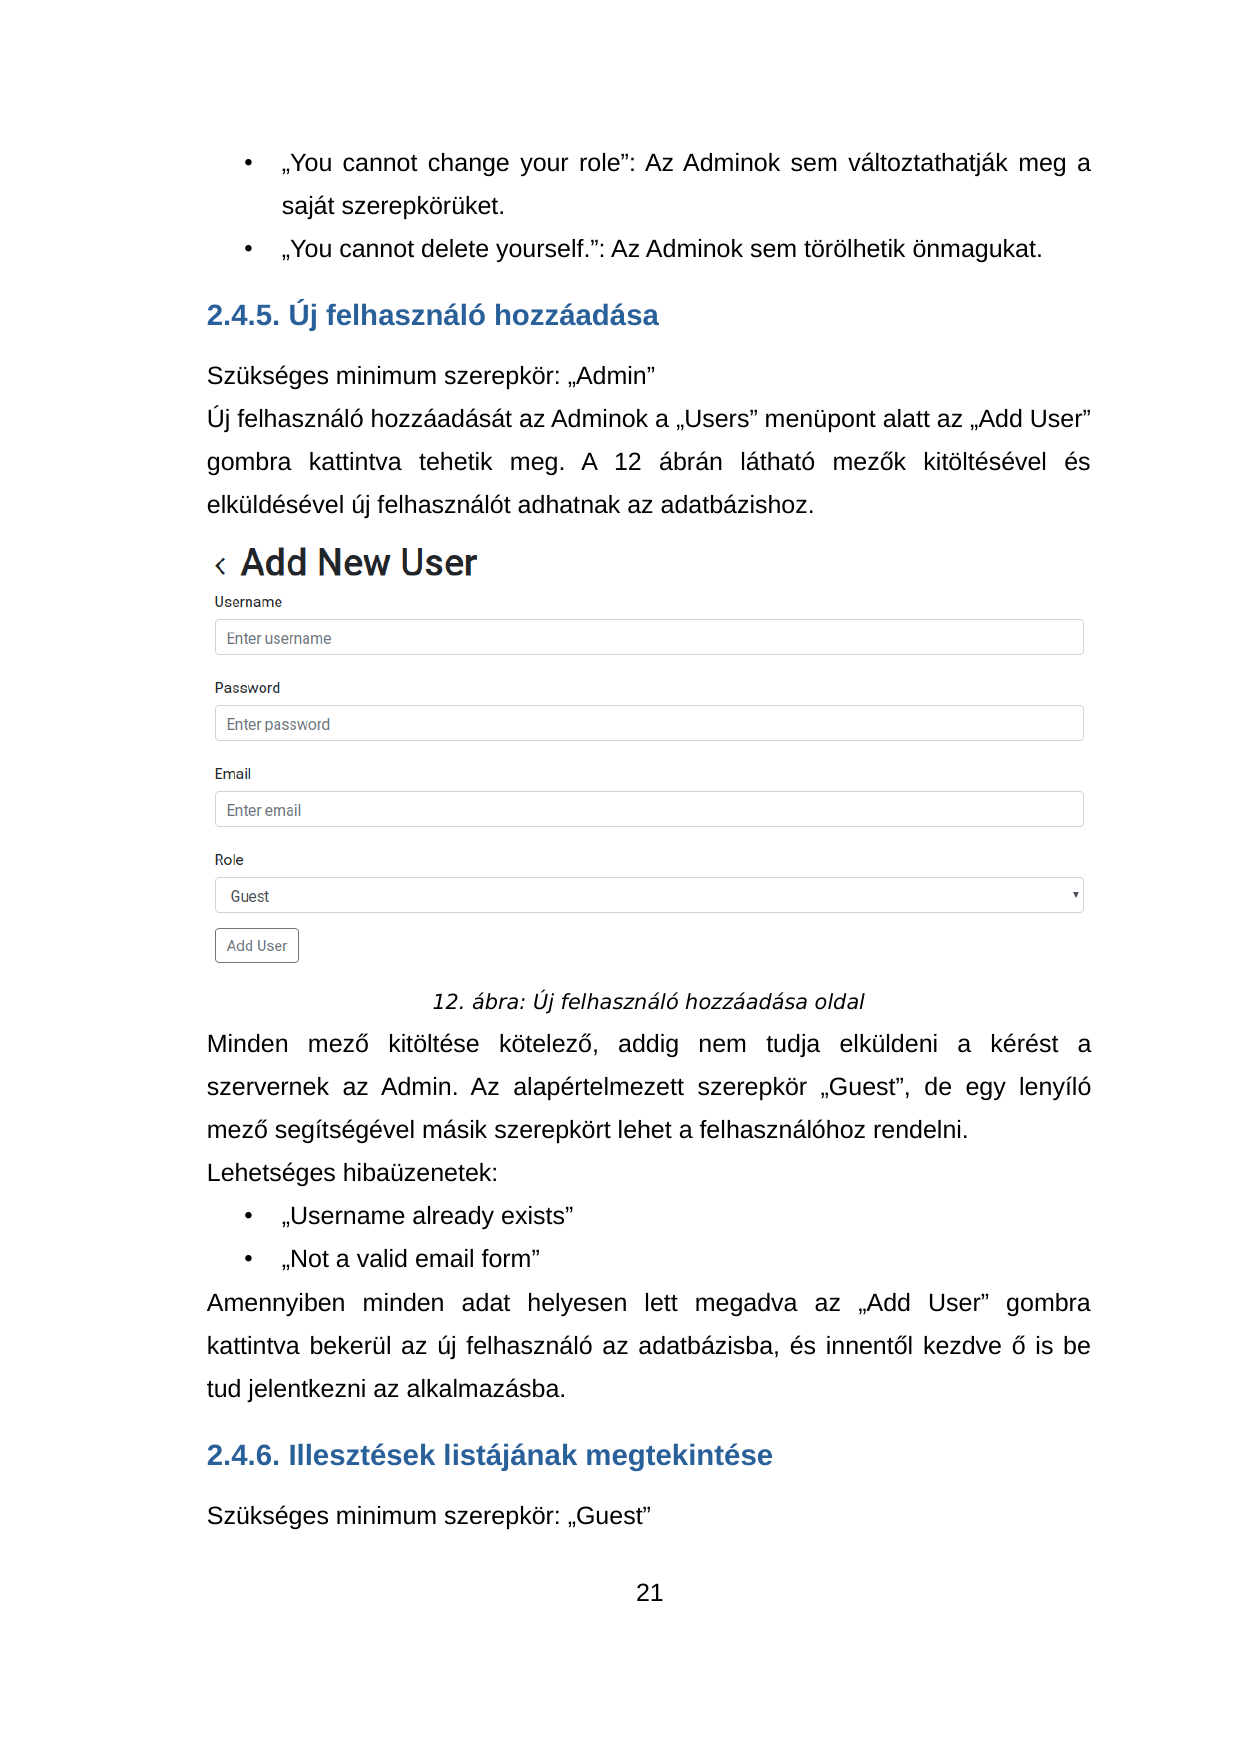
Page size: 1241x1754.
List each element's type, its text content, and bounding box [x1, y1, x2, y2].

text Szükséges minimum szerepkör: „Guest” [207, 1501, 1093, 1529]
text Minden mező kitöltése kötelező, addig nem tudja elküldeni a kérést a szervernek az Admin. Az alapértelmezett szerepkör „Guest”, de egy lenyíló mező segítségével másik szerepkört lehet a felhasználóhoz rendelni. [207, 1014, 1093, 1144]
list „You cannot delete yourself.”: Az Adminok sem törölhetik önmagukat. [244, 234, 1093, 263]
text Lehetséges hibaüzenetek: [207, 1158, 1093, 1187]
subtitle Illesztések listájának megtekintése [207, 1437, 1093, 1471]
list „Not a valid email form” [244, 1244, 1093, 1273]
picture [206, 533, 1093, 973]
text 12. ábra: Új felhasználó hozzáadása oldal [207, 973, 1093, 1014]
text Szükséges minimum szerepkör: „Admin” [207, 361, 1093, 389]
text Amennyiben minden adat helyesen lett megadva az „Add User” gombra kattintva bekerül az új felhasználó az adatbázisba, és innentől kezdve ő is be tud jelentkezni az alkalmazásba. [207, 1288, 1093, 1403]
list „Username already exists” [244, 1201, 1093, 1230]
subtitle Új felhasználó hozzáadása [207, 298, 1093, 331]
text Új felhasználó hozzáadását az Adminok a „Users” menüpont alatt az „Add User” gombra kattintva tehetik meg. A 12 ábrán látható mezők kitöltésével és elküldésével új felhasználót adhatnak az adatbázishoz. [207, 404, 1093, 519]
list „You cannot change your role”: Az Adminok sem változtathatják meg a saját szerepkörüket. [244, 148, 1093, 219]
